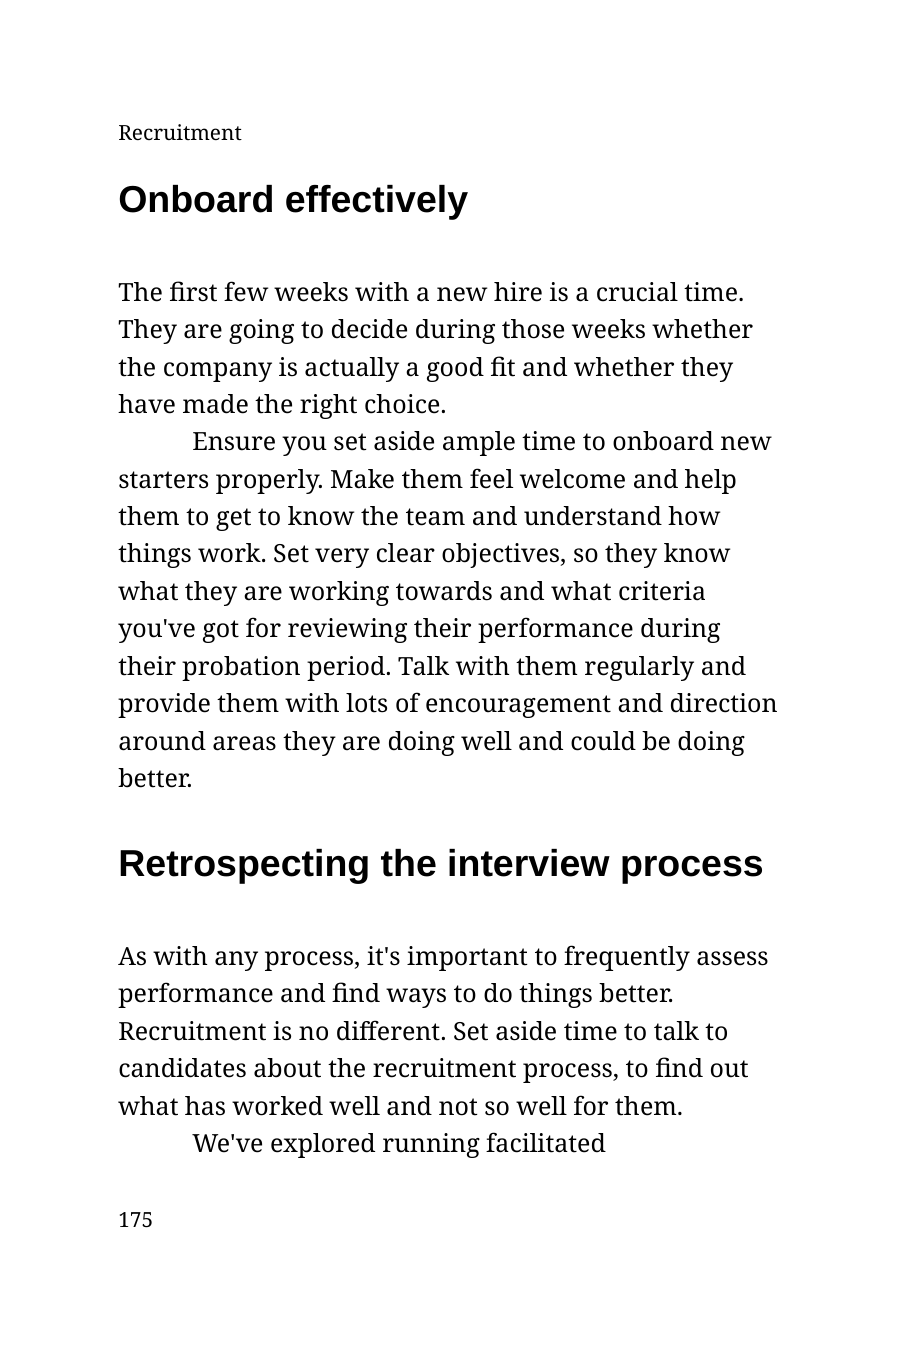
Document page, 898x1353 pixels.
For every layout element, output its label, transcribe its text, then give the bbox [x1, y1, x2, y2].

text The first few weeks with a new hire is a crucial time. They are going to decide during those weeks whether the company is actually a good fit and whether they have made the right choice. [118, 274, 779, 421]
subtitle Onboard effectively [118, 177, 779, 220]
subtitle Retrospecting the interview process [118, 841, 779, 884]
text We've explored running facilitated [118, 1126, 779, 1159]
text Ensure you set aside ample time to onboard new starters properly. Make them feel welcome and help them to get to know the team and understand how things work. Set very clear objectives, so they know what they are working towards and what criteria you've got for reviewing their performance during their probation period. Talk with them regularly and provide them with lots of encouragement and direction around areas they are doing well and could be doing better. [118, 424, 779, 794]
text As with any process, it's important to frequently assess performance and find ways to do things better. Recruitment is no different. Set aside time to talk to candidates about the recruitment process, to find out what has worked well and not so well for them. [118, 938, 779, 1122]
